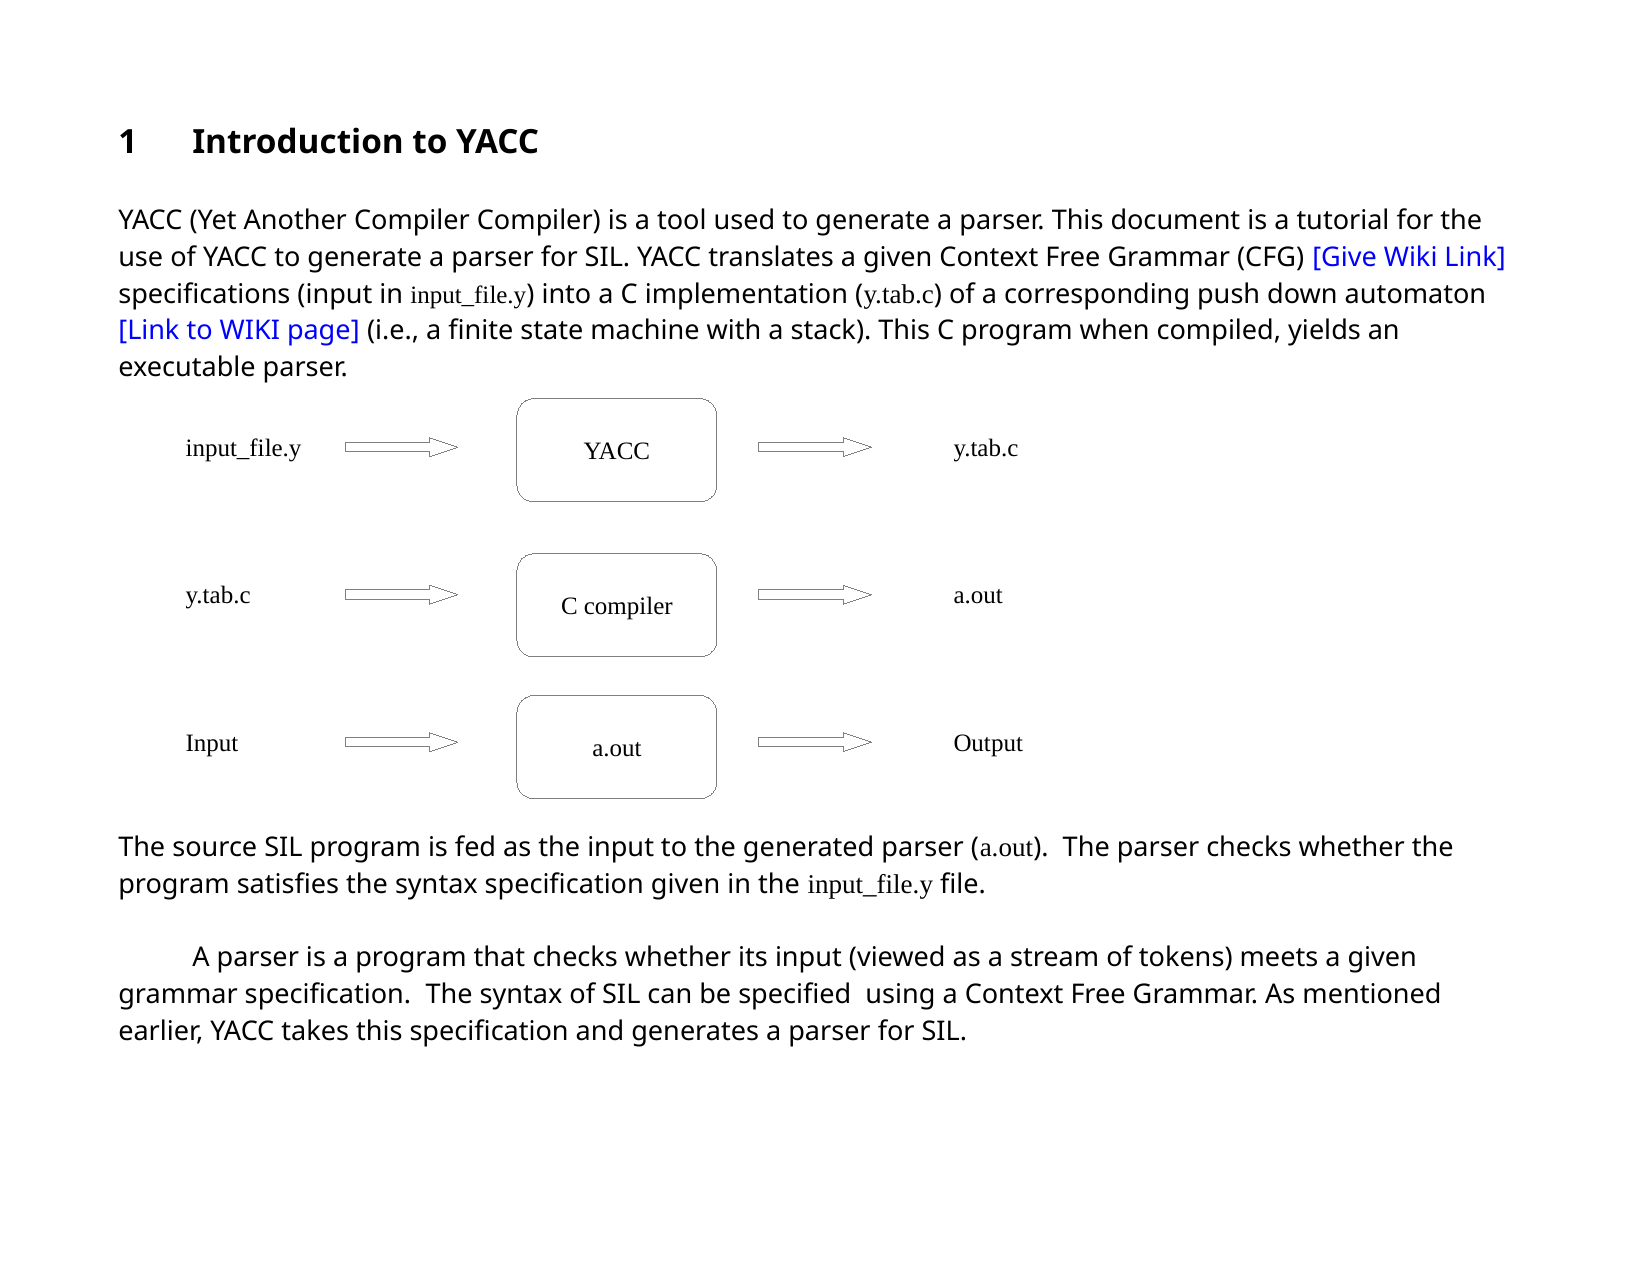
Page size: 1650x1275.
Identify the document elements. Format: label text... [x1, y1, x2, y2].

text A parser is a program that checks whether its input (viewed as a stream of tokens) meets a given grammar specification. The syntax of SIL can be specified using a Context Free Grammar. As mentioned earlier, YACC takes this specification and generates a parser for SIL. [118, 938, 1532, 1048]
text The source SIL program is fed as the input to the generated parser (a.out). The parser checks whether the program satisfies the syntax specification given in the input_file.y file. [118, 827, 1532, 901]
text YACC (Yet Another Compiler Compiler) is a tool used to generate a parser. This document is a tutorial for the use of YACC to generate a parser for SIL. YACC translates a given Context Free Grammar (CFG) [Give Wiki Link] specifications (input in input_file.y) into a C implementation (y.tab.c) of a corresponding push down automaton [Link to WIKI page] (i.e., a finite state machine with a stack). This C program when compiled, yields an executable parser. [118, 200, 1532, 385]
text 1 Introduction to YACC [118, 118, 1532, 163]
